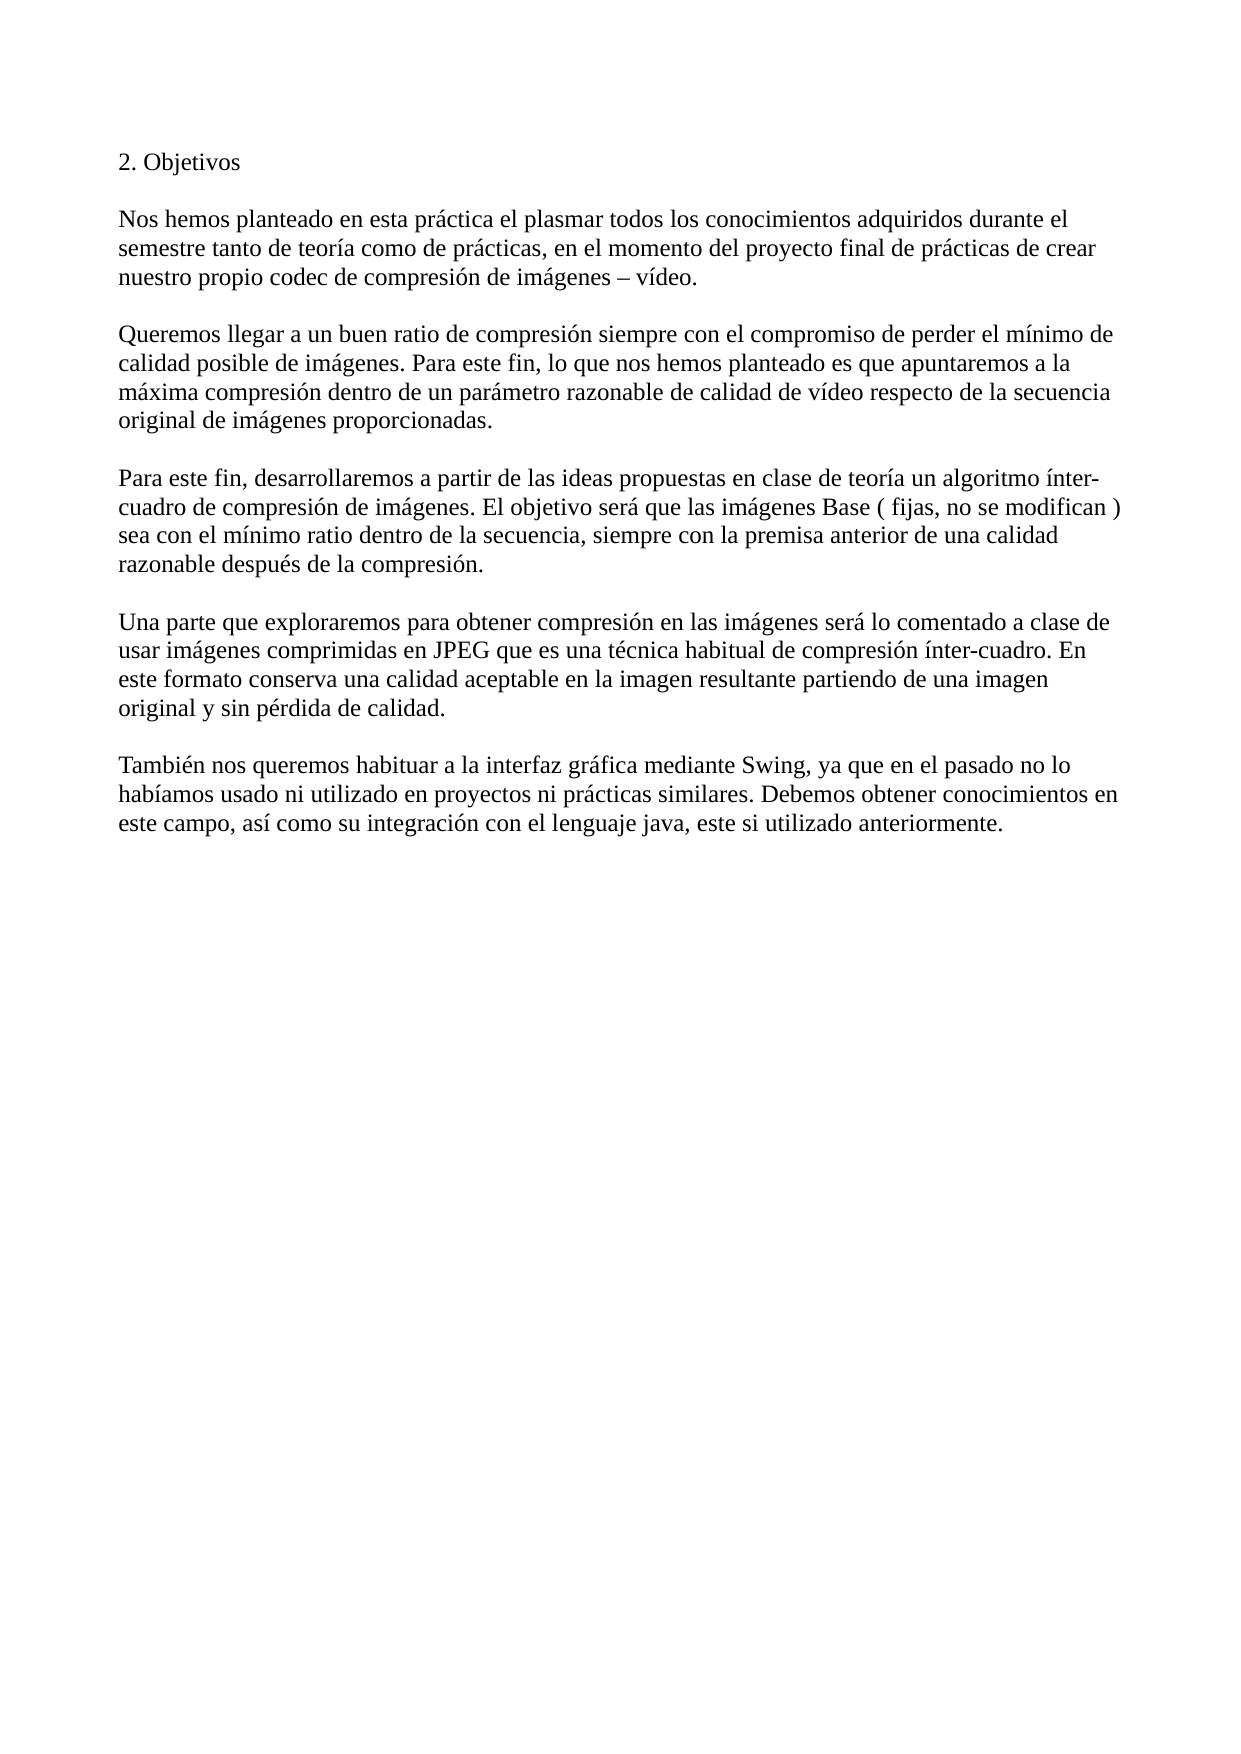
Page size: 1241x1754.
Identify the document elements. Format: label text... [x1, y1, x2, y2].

text Nos hemos planteado en esta práctica el plasmar todos los conocimientos adquiridos durante el semestre tanto de teoría como de prácticas, en el momento del proyecto final de prácticas de crear nuestro propio codec de compresión de imágenes – vídeo. [118, 204, 1122, 291]
text Para este fin, desarrollaremos a partir de las ideas propuestas en clase de teoría un algoritmo ínter-cuadro de compresión de imágenes. El objetivo será que las imágenes Base ( fijas, no se modifican ) sea con el mínimo ratio dentro de la secuencia, siempre con la premisa anterior de una calidad razonable después de la compresión. [118, 463, 1122, 578]
text Queremos llegar a un buen ratio de compresión siempre con el compromiso de perder el mínimo de calidad posible de imágenes. Para este fin, lo que nos hemos planteado es que apuntaremos a la máxima compresión dentro de un parámetro razonable de calidad de vídeo respecto de la secuencia original de imágenes proporcionadas. [118, 319, 1122, 434]
text 2. Objetivos [118, 147, 1122, 176]
text También nos queremos habituar a la interfaz gráfica mediante Swing, ya que en el pasado no lo habíamos usado ni utilizado en proyectos ni prácticas similares. Debemos obtener conocimientos en este campo, así como su integración con el lenguaje java, este si utilizado anteriormente. [118, 751, 1122, 837]
text Una parte que exploraremos para obtener compresión en las imágenes será lo comentado a clase de usar imágenes comprimidas en JPEG que es una técnica habitual de compresión ínter-cuadro. En este formato conserva una calidad aceptable en la imagen resultante partiendo de una imagen original y sin pérdida de calidad. [118, 607, 1122, 722]
